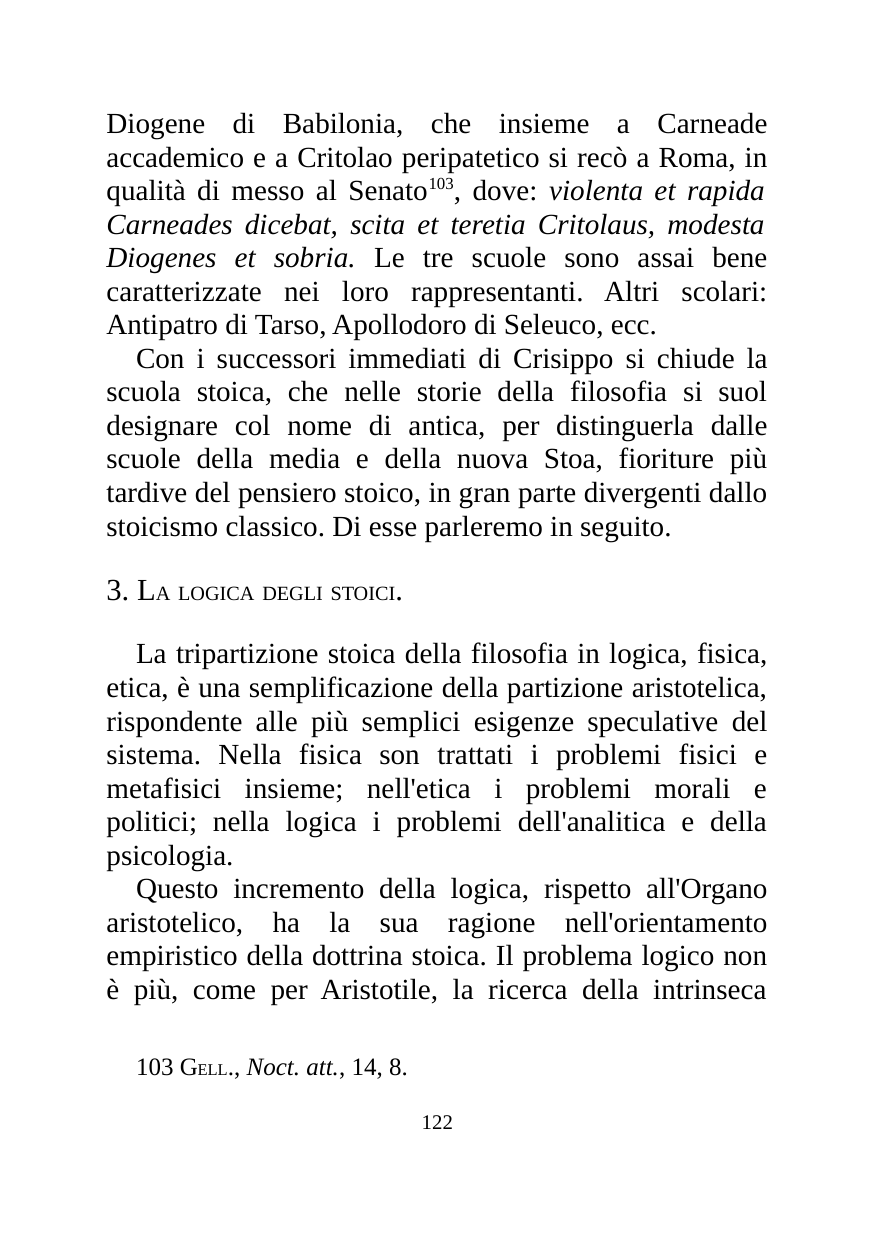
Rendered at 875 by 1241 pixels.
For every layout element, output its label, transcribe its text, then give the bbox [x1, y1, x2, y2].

subtitle 3. La logica degli stoici. [106, 572, 768, 607]
text La tripartizione stoica della filosofia in logica, fisica, etica, è una semplificazione della partizione aristotelica, rispondente alle più semplici esigenze speculative del sistema. Nella fisica son trattati i problemi fisici e metafisici insieme; nell'etica i problemi morali e politici; nella logica i problemi dell'analitica e della psicologia. [106, 637, 768, 871]
text Questo incremento della logica, rispetto all'Organo aristotelico, ha la sua ragione nell'orientamento empiristico della dottrina stoica. Il problema logico non è più, come per Aristotile, la ricerca della intrinseca [106, 871, 768, 1006]
text Diogene di Babilonia, che insieme a Carneade accademico e a Critolao peripatetico si recò a Roma, in qualità di messo al Senato, dove: violenta et rapida Carneades dicebat, scita et teretia Critolaus, modesta Diogenes et sobria. Le tre scuole sono assai bene caratterizzate nei loro rappresentanti. Altri scolari: Antipatro di Tarso, Apollodoro di Seleuco, ecc. [106, 106, 768, 341]
text Gell., Noct. att., 14, 8. [106, 1052, 768, 1080]
text Con i successori immediati di Crisippo si chiude la scuola stoica, che nelle storie della filosofia si suol designare col nome di antica, per distinguerla dalle scuole della media e della nuova Stoa, fioriture più tardive del pensiero stoico, in gran parte divergenti dallo stoicismo classico. Di esse parleremo in seguito. [106, 341, 768, 542]
